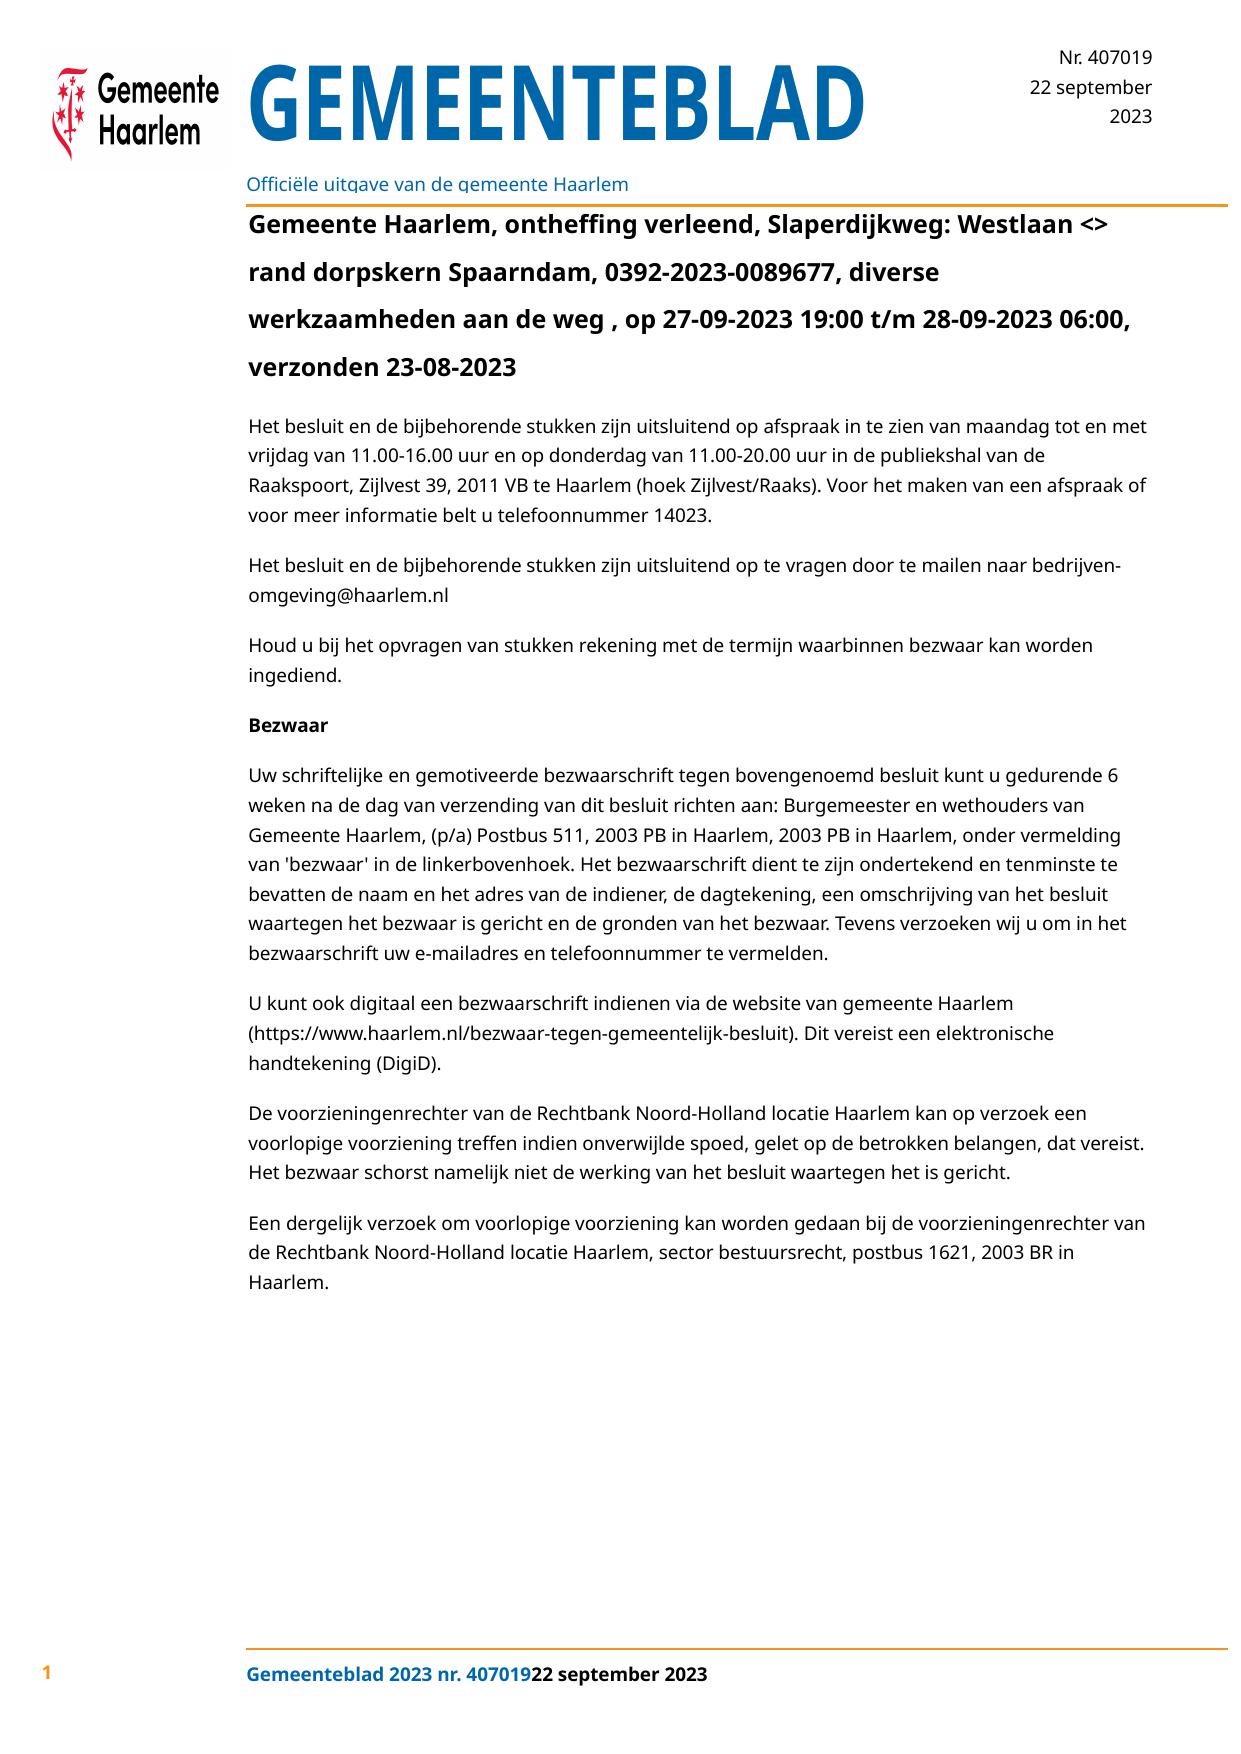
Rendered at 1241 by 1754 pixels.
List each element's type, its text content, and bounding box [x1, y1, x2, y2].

text Het besluit en de bijbehorende stukken zijn uitsluitend op te vragen door te mailen naar bedrijven-omgeving@haarlem.nl [248, 552, 1152, 608]
text De voorzieningenrechter van de Rechtbank Noord-Holland locatie Haarlem kan op verzoek een voorlopige voorziening treffen indien onverwijlde spoed, gelet op de betrokken belangen, dat vereist. Het bezwaar schorst namelijk niet de werking van het besluit waartegen het is gericht. [248, 1100, 1152, 1185]
text Een dergelijk verzoek om voorlopige voorziening kan worden gedaan bij de voorzieningenrechter van de Rechtbank Noord-Holland locatie Haarlem, sector bestuursrecht, postbus 1621, 2003 BR in Haarlem. [248, 1210, 1152, 1295]
text U kunt ook digitaal een bezwaarschrift indienen via de website van gemeente Haarlem (https://www.haarlem.nl/bezwaar-tegen-gemeentelijk-besluit). Dit vereist een elektronische handtekening (DigiD). [248, 991, 1152, 1076]
text Het besluit en de bijbehorende stukken zijn uitsluitend op afspraak in te zien van maandag tot en met vrijdag van 11.00-16.00 uur en op donderdag van 11.00-20.00 uur in de publiekshal van de Raakspoort, Zijlvest 39, 2011 VB te Haarlem (hoek Zijlvest/Raaks). Voor het maken van een afspraak of voor meer informatie belt u telefoonnummer 14023. [248, 413, 1152, 528]
text Houd u bij het opvragen van stukken rekening met de termijn waarbinnen bezwaar kan worden ingediend. [248, 632, 1152, 688]
text Uw schriftelijke en gemotiveerde bezwaarschrift tegen bovengenoemd besluit kunt u gedurende 6 weken na de dag van verzending van dit besluit richten aan: Burgemeester en wethouders van Gemeente Haarlem, (p/a) Postbus 511, 2003 PB in Haarlem, 2003 PB in Haarlem, onder vermelding van 'bezwaar' in de linkerbovenhoek. Het bezwaarschrift dient te zijn ondertekend en tenminste te bevatten de naam en het adres van de indiener, de dagtekening, een omschrijving van het besluit waartegen het bezwaar is gericht en de gronden van het bezwaar. Tevens verzoeken wij u om in het bezwaarschrift uw e-mailadres en telefoonnummer te vermelden. [248, 763, 1152, 966]
text Bezwaar [248, 712, 1152, 738]
text Gemeente Haarlem, ontheffing verleend, Slaperdijkweg: Westlaan <> rand dorpskern Spaarndam, 0392-2023-0089677, diverse werkzaamheden aan de weg , op 27-09-2023 19:00 t/m 28-09-2023 06:00, verzonden 23-08-2023 [248, 207, 1152, 384]
picture [41, 47, 231, 172]
